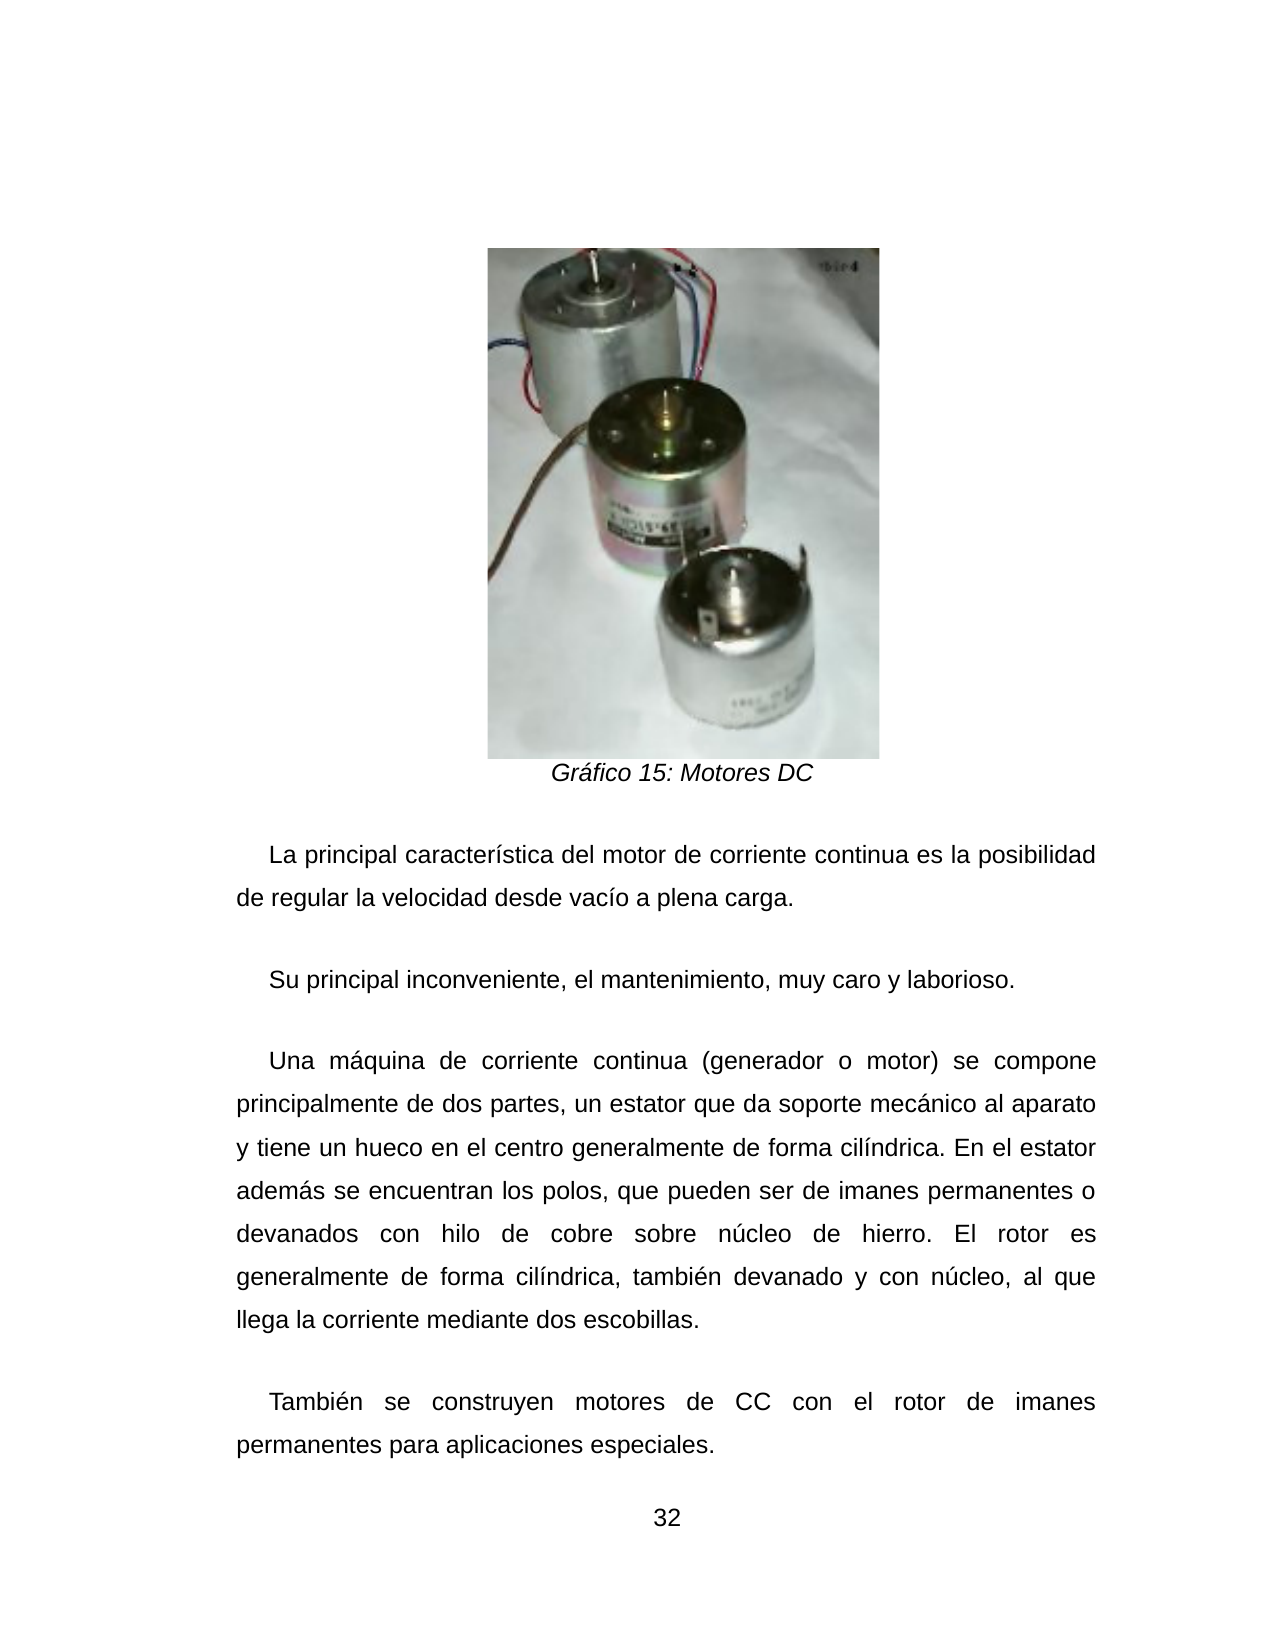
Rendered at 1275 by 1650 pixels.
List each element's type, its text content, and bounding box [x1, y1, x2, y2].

text Gráfico 15: Motores DC [487, 759, 879, 787]
text La principal característica del motor de corriente continua es la posibilidad de regular la velocidad desde vacío a plena carga. [236, 840, 1098, 912]
picture [487, 248, 880, 759]
text Su principal inconveniente, el mantenimiento, muy caro y laborioso. [236, 965, 1098, 993]
text También se construyen motores de CC con el rotor de imanes permanentes para aplicaciones especiales. [236, 1387, 1098, 1458]
text Una máquina de corriente continua (generador o motor) se compone principalmente de dos partes, un estator que da soporte mecánico al aparato y tiene un hueco en el centro generalmente de forma cilíndrica. En el estator además se encuentran los polos, que pueden ser de imanes permanentes o devanados con hilo de cobre sobre núcleo de hierro. El rotor es generalmente de forma cilíndrica, también devanado y con núcleo, al que llega la corriente mediante dos escobillas. [236, 1046, 1098, 1334]
